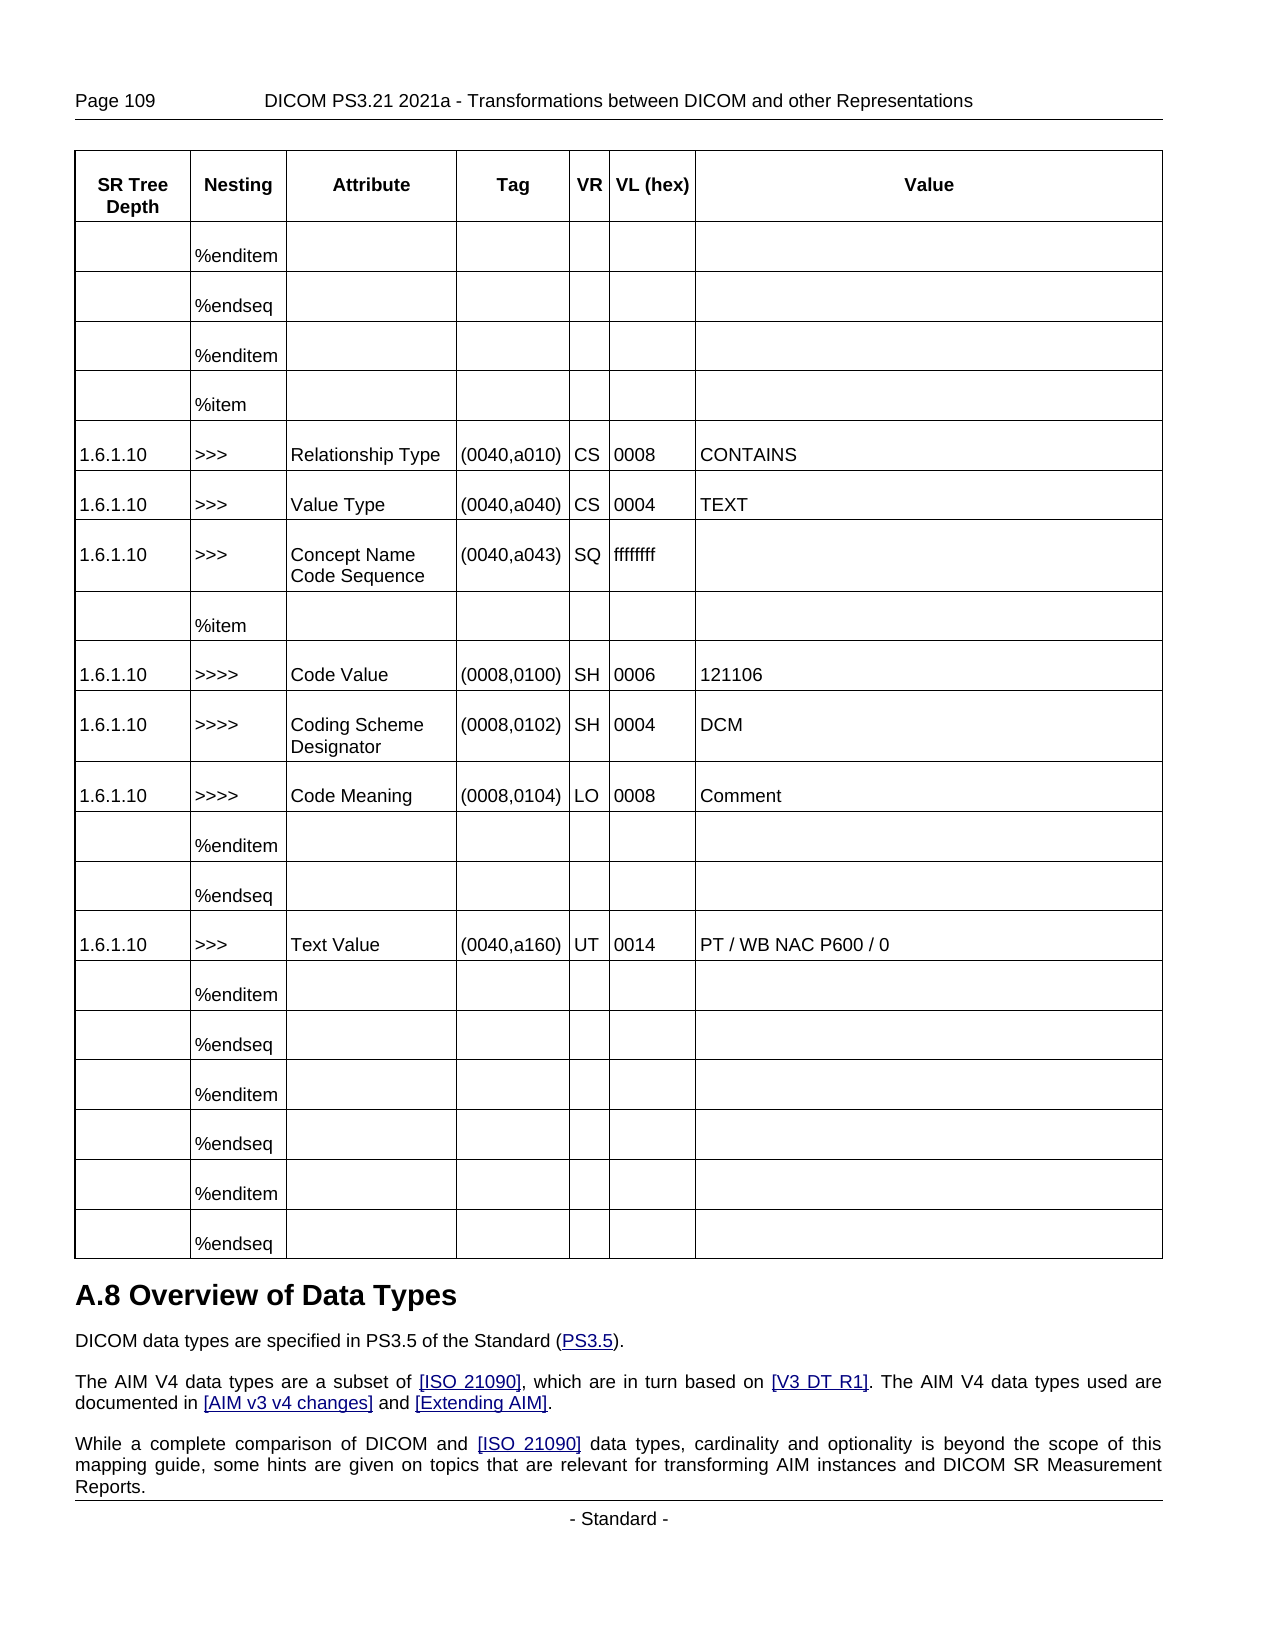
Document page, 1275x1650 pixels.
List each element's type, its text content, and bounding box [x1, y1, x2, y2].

table_cell >>>> [191, 641, 286, 690]
table_cell >>>> [191, 691, 286, 761]
table_cell [570, 1110, 609, 1159]
table_cell 1.6.1.10 [76, 911, 190, 960]
table_cell CONTAINS [696, 421, 1162, 470]
table_cell [610, 812, 695, 861]
table_cell Relationship Type [287, 421, 456, 470]
table_cell Code Value [287, 641, 456, 690]
table_cell 1.6.1.10 [76, 641, 190, 690]
table_cell [457, 1011, 569, 1059]
table_cell [610, 322, 695, 370]
table_cell (0008,0100) [457, 641, 569, 690]
table_cell CS [570, 471, 609, 519]
table_cell [696, 272, 1162, 321]
table_cell [287, 592, 456, 640]
table_cell >>> [191, 911, 286, 960]
table_cell %enditem [191, 222, 286, 271]
table_cell [570, 222, 609, 271]
table_cell [457, 812, 569, 861]
table_cell [696, 371, 1162, 420]
table_cell [76, 961, 190, 1010]
table_cell [570, 1160, 609, 1208]
table_cell 0014 [610, 911, 695, 960]
table_cell [570, 1210, 609, 1258]
table_cell [610, 1060, 695, 1109]
table_cell [610, 862, 695, 910]
table_cell [610, 272, 695, 321]
table_cell [76, 592, 190, 640]
table_cell [287, 322, 456, 370]
table_cell %endseq [191, 862, 286, 910]
table_cell [457, 222, 569, 271]
table_cell 0004 [610, 471, 695, 519]
table_cell [76, 1011, 190, 1059]
table_cell Code Meaning [287, 762, 456, 811]
table_cell %enditem [191, 812, 286, 861]
table_cell %endseq [191, 1210, 286, 1258]
table_cell 1.6.1.10 [76, 471, 190, 519]
table_cell %endseq [191, 272, 286, 321]
table_cell [287, 1160, 456, 1208]
table_cell [457, 862, 569, 910]
table_cell [457, 1160, 569, 1208]
table_cell SH [570, 691, 609, 761]
table_cell >>>> [191, 762, 286, 811]
table_cell [696, 1210, 1162, 1258]
table_header SR Tree Depth [76, 151, 190, 221]
table_cell 0004 [610, 691, 695, 761]
table_header VL (hex) [610, 151, 695, 221]
table_cell [696, 1011, 1162, 1059]
table_cell >>> [191, 471, 286, 519]
table_cell [76, 322, 190, 370]
table_cell ffffffff [610, 520, 695, 591]
table_cell [76, 222, 190, 271]
table_cell DCM [696, 691, 1162, 761]
table_cell [610, 1160, 695, 1208]
table_cell >>> [191, 520, 286, 591]
table_cell [457, 961, 569, 1010]
table_cell (0008,0104) [457, 762, 569, 811]
table_cell [76, 1060, 190, 1109]
table_cell 1.6.1.10 [76, 520, 190, 591]
table_cell [570, 812, 609, 861]
table_cell SQ [570, 520, 609, 591]
table_cell [570, 322, 609, 370]
table_cell [570, 592, 609, 640]
table_cell [457, 592, 569, 640]
table_cell [287, 961, 456, 1010]
text The AIM V4 data types are a subset of [ISO 21090], which are in turn based on [V3 DT R1]. The AIM V4 data types used are documented in [AIM v3 v4 changes] and [Extending AIM]. [75, 1371, 1162, 1414]
table_cell [287, 1110, 456, 1159]
table_cell [287, 1060, 456, 1109]
table_cell 1.6.1.10 [76, 762, 190, 811]
table_cell [610, 592, 695, 640]
table_cell UT [570, 911, 609, 960]
table_cell TEXT [696, 471, 1162, 519]
table_cell %enditem [191, 1160, 286, 1208]
table_cell >>> [191, 421, 286, 470]
table_cell (0040,a043) [457, 520, 569, 591]
table_cell [696, 1110, 1162, 1159]
table_cell [696, 1060, 1162, 1109]
table_cell [610, 961, 695, 1010]
table_cell [76, 1160, 190, 1208]
table_cell %endseq [191, 1110, 286, 1159]
table_cell [76, 272, 190, 321]
table_cell [287, 812, 456, 861]
table_cell [76, 1210, 190, 1258]
table_cell [696, 322, 1162, 370]
table_cell [76, 812, 190, 861]
table_cell [287, 222, 456, 271]
table_cell [696, 961, 1162, 1010]
table_cell %enditem [191, 322, 286, 370]
table_cell Coding Scheme Designator [287, 691, 456, 761]
table_cell [570, 1060, 609, 1109]
table_cell [287, 1011, 456, 1059]
table_cell 0008 [610, 762, 695, 811]
table_cell [457, 272, 569, 321]
table_cell (0008,0102) [457, 691, 569, 761]
table_cell [76, 862, 190, 910]
table_cell PT / WB NAC P600 / 0 [696, 911, 1162, 960]
text While a complete comparison of DICOM and [ISO 21090] data types, cardinality and optionality is beyond the scope of this mapping guide, some hints are given on topics that are relevant for transforming AIM instances and DICOM SR Measurement Reports. [75, 1432, 1162, 1497]
table_cell [287, 862, 456, 910]
table_cell (0040,a040) [457, 471, 569, 519]
table_cell [76, 371, 190, 420]
table_cell Value Type [287, 471, 456, 519]
table_cell 1.6.1.10 [76, 421, 190, 470]
table_cell %enditem [191, 961, 286, 1010]
table_cell [457, 1060, 569, 1109]
table_cell [457, 322, 569, 370]
table_cell [287, 371, 456, 420]
table_cell 1.6.1.10 [76, 691, 190, 761]
table_cell %item [191, 592, 286, 640]
table_cell Comment [696, 762, 1162, 811]
table_cell [76, 1110, 190, 1159]
table_cell [457, 1110, 569, 1159]
table_cell [287, 272, 456, 321]
table_cell [696, 862, 1162, 910]
table_cell [570, 961, 609, 1010]
table_header VR [570, 151, 609, 221]
table_cell [570, 862, 609, 910]
table_cell [457, 371, 569, 420]
table_cell [696, 812, 1162, 861]
table_cell Text Value [287, 911, 456, 960]
table_cell [610, 222, 695, 271]
table_cell (0040,a010) [457, 421, 569, 470]
table_cell %enditem [191, 1060, 286, 1109]
table_cell [457, 1210, 569, 1258]
table_cell [610, 371, 695, 420]
table_cell [696, 222, 1162, 271]
table_cell [696, 520, 1162, 591]
table_header Tag [457, 151, 569, 221]
table_cell LO [570, 762, 609, 811]
table_header Nesting [191, 151, 286, 221]
table_cell [610, 1011, 695, 1059]
table_cell [287, 1210, 456, 1258]
table_cell 0006 [610, 641, 695, 690]
table_cell 0008 [610, 421, 695, 470]
table_header Value [696, 151, 1162, 221]
table_cell CS [570, 421, 609, 470]
table_cell %endseq [191, 1011, 286, 1059]
text DICOM data types are specified in PS3.5 of the Standard (PS3.5). [75, 1330, 1162, 1352]
table_cell Concept Name Code Sequence [287, 520, 456, 591]
table_cell 121106 [696, 641, 1162, 690]
text A.8 Overview of Data Types [75, 1278, 1162, 1311]
table_cell [696, 592, 1162, 640]
table_cell [610, 1210, 695, 1258]
table_cell [696, 1160, 1162, 1208]
table_cell %item [191, 371, 286, 420]
table_cell [570, 272, 609, 321]
table_header Attribute [287, 151, 456, 221]
table_cell [610, 1110, 695, 1159]
table_cell [570, 371, 609, 420]
table_cell SH [570, 641, 609, 690]
table_cell (0040,a160) [457, 911, 569, 960]
table_cell [570, 1011, 609, 1059]
